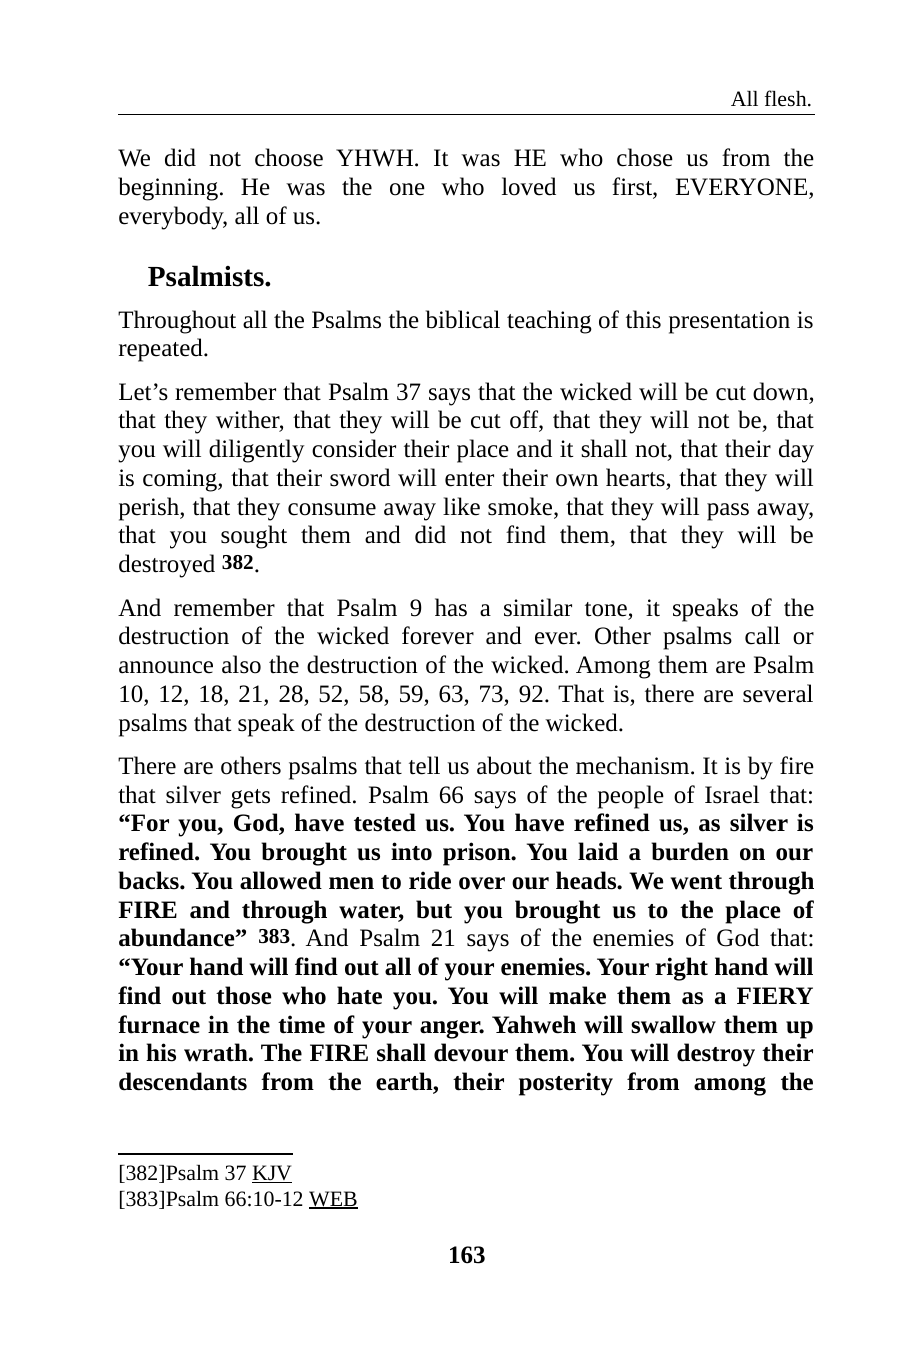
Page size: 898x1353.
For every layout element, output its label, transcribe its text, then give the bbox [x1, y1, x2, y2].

text Psalm 66:10-12 WEB [118, 1186, 815, 1211]
subtitle Psalmists. [148, 259, 815, 292]
text There are others psalms that tell us about the mechanism. It is by fire that silver gets refined. Psalm 66 says of the people of Israel that: “For you, God, have tested us. You have refined us, as silver is refined. You brought us into prison. You laid a burden on our backs. You allowed men to ride over our heads. We went through FIRE and through water, but you brought us to the place of abundance” . And Psalm 21 says of the enemies of God that: “Your hand will find out all of your enemies. Your right hand will find out those who hate you. You will make them as a FIERY furnace in the time of your anger. Yahweh will swallow them up in his wrath. The FIRE shall devour them. You will destroy their descendants from the earth, their posterity from among the [118, 751, 815, 1096]
text Psalm 37 KJV [118, 1160, 815, 1186]
text Let’s remember that Psalm 37 says that the wicked will be cut down, that they wither, that they will be cut off, that they will not be, that you will diligently consider their place and it shall not, that their day is coming, that their sword will enter their own hearts, that they will perish, that they consume away like smoke, that they will pass away, that you sought them and did not find them, that they will be destroyed . [118, 377, 815, 578]
text And remember that Psalm 9 has a similar tone, it speaks of the destruction of the wicked forever and ever. Other psalms call or announce also the destruction of the wicked. Among them are Psalm 10, 12, 18, 21, 28, 52, 58, 59, 63, 73, 92. That is, there are several psalms that speak of the destruction of the wicked. [118, 593, 815, 736]
text Throughout all the Psalms the biblical teaching of this presentation is repeated. [118, 305, 815, 362]
text We did not choose YHWH. It was HE who chose us from the beginning. He was the one who loved us first, EVERYONE, everybody, all of us. [118, 143, 815, 229]
